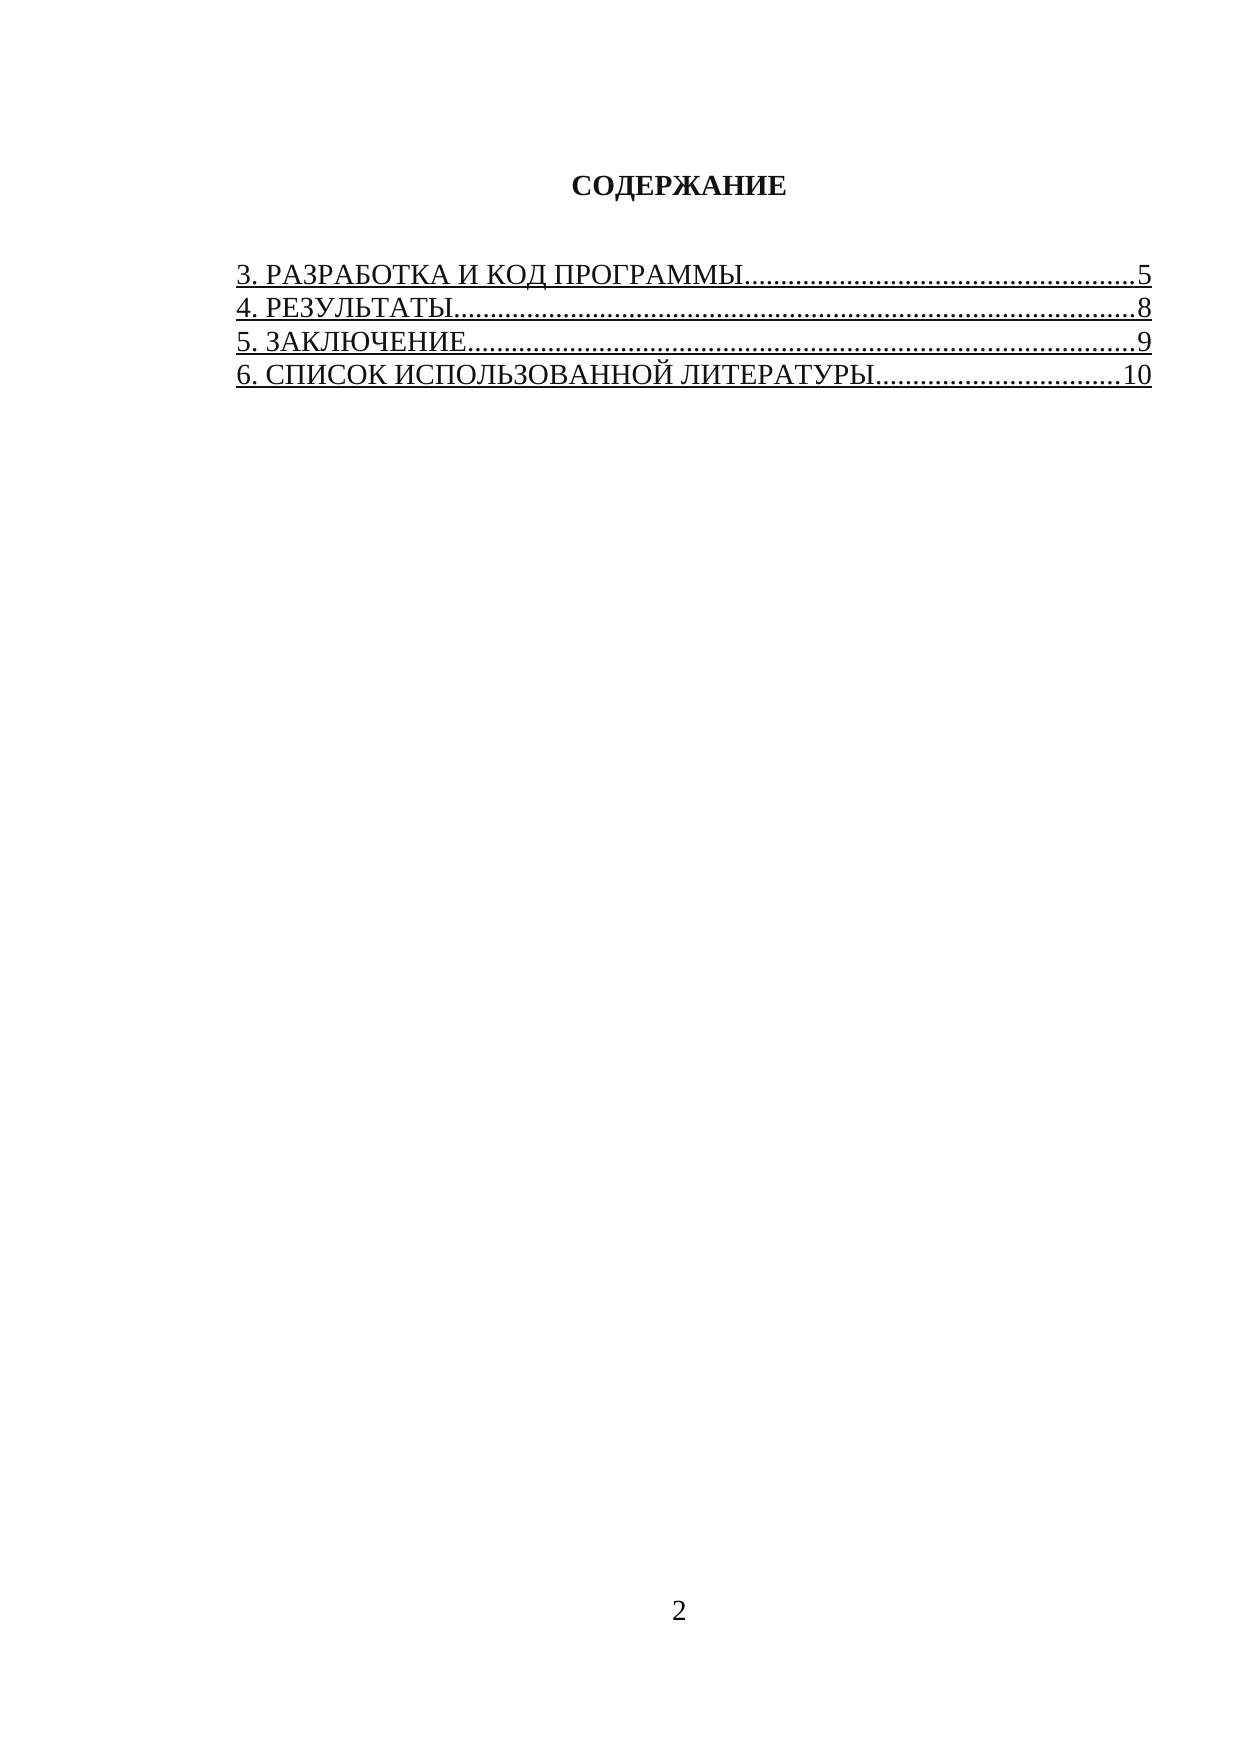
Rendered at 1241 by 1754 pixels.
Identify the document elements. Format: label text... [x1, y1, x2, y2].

text 4. РЕЗУЛЬТАТЫ 8 [177, 290, 1181, 324]
text 3. РАЗРАБОТКА И КОД ПРОГРАММЫ 5 [177, 257, 1181, 290]
text 5. ЗАКЛЮЧЕНИЕ 9 [177, 324, 1181, 357]
subtitle СОДЕРЖАНИЕ [177, 168, 1181, 202]
text 6. СПИСОК ИСПОЛЬЗОВАННОЙ ЛИТЕРАТУРЫ 10 [177, 357, 1181, 391]
